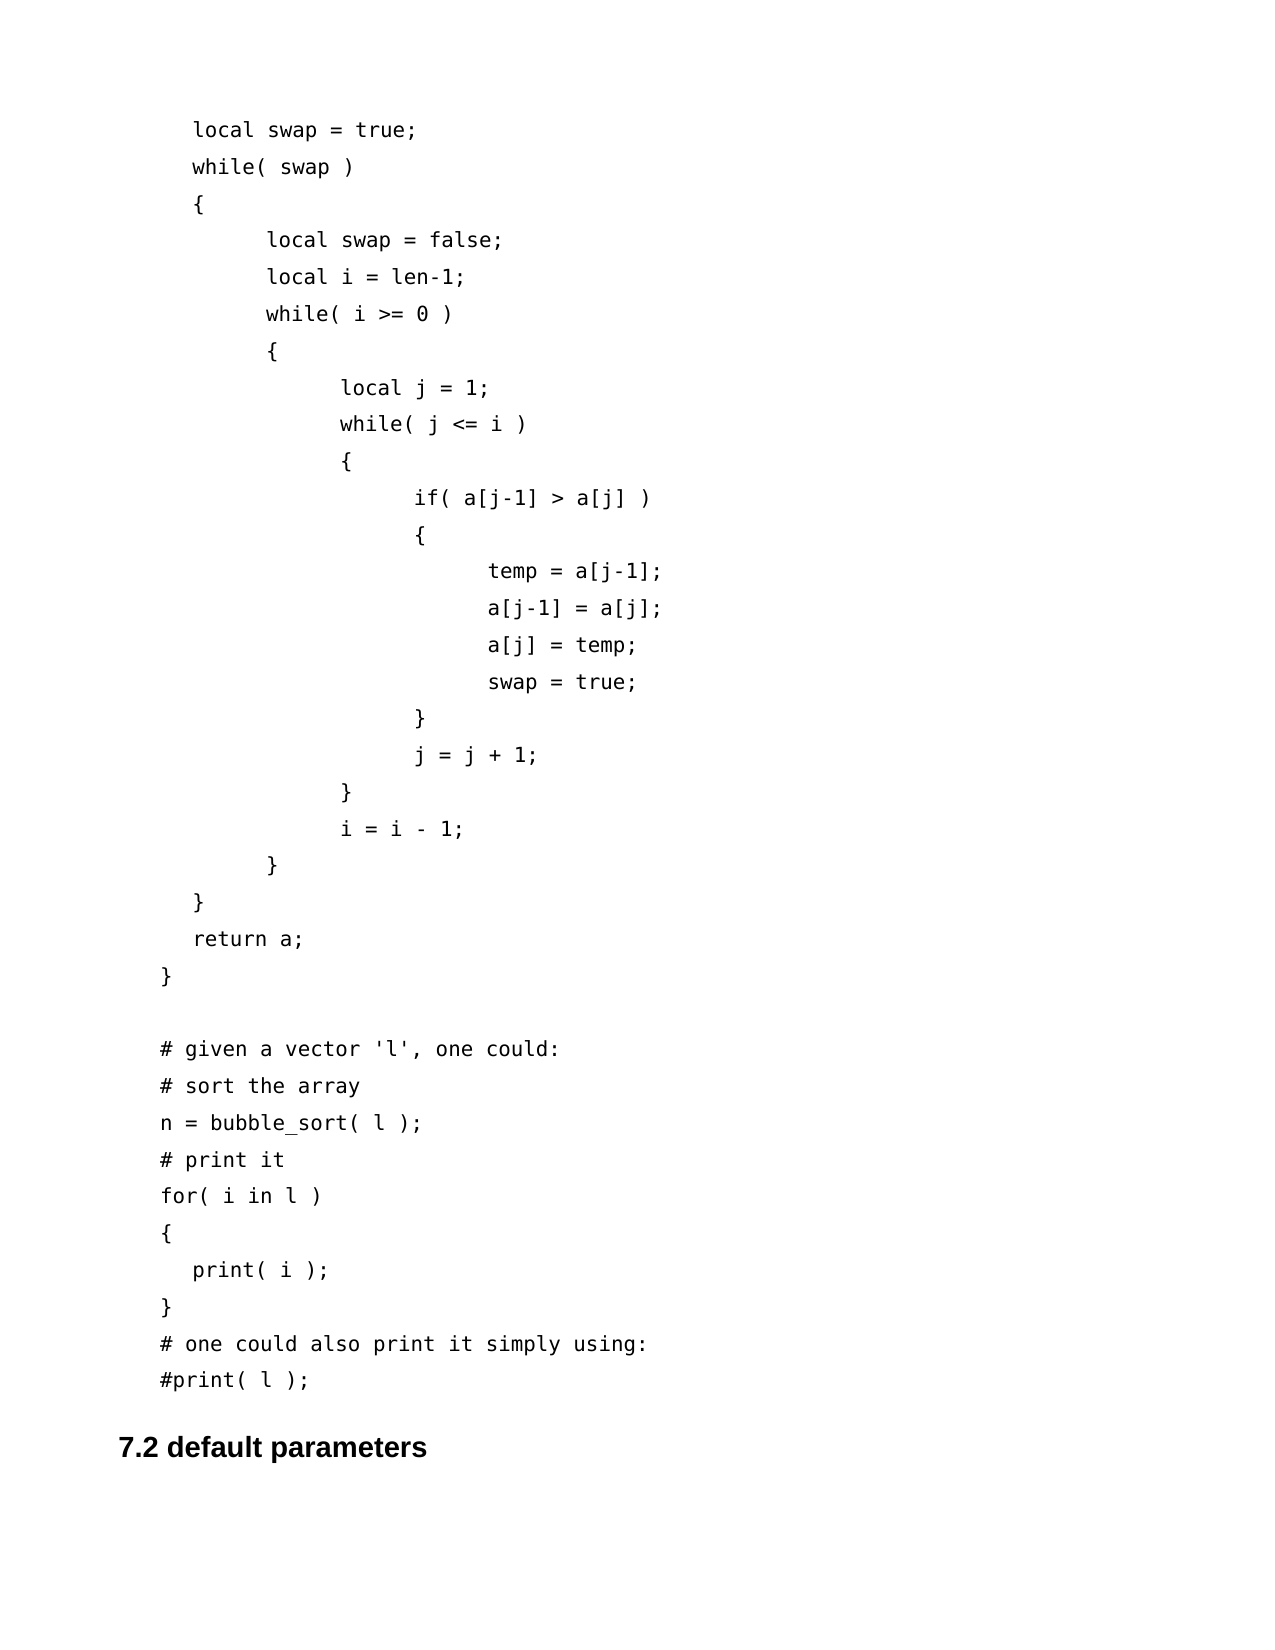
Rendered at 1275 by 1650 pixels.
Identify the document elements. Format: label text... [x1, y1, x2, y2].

text return a; [118, 927, 1157, 951]
text n = bubble_sort( l ); [118, 1111, 1157, 1135]
text { [118, 1221, 1157, 1246]
text #print( l ); [118, 1368, 1157, 1393]
text # one could also print it simply using: [118, 1332, 1157, 1356]
text temp = a[j-1]; [118, 559, 1157, 584]
text } [118, 853, 1157, 878]
text # print it [118, 1148, 1157, 1172]
text } [118, 1295, 1157, 1319]
text local j = 1; [118, 376, 1157, 400]
text while( swap ) [118, 155, 1157, 179]
text } [118, 706, 1157, 731]
text } [118, 780, 1157, 804]
text { [118, 449, 1157, 473]
text { [118, 339, 1157, 363]
text while( i >= 0 ) [118, 302, 1157, 326]
text } [118, 964, 1157, 988]
text local swap = true; [118, 118, 1157, 142]
text a[j-1] = a[j]; [118, 596, 1157, 620]
text print( i ); [118, 1258, 1157, 1282]
text # given a vector 'l', one could: [118, 1037, 1157, 1062]
text } [118, 890, 1157, 914]
text a[j] = temp; [118, 633, 1157, 657]
text for( i in l ) [118, 1184, 1157, 1209]
text { [118, 192, 1157, 216]
text local i = len-1; [118, 265, 1157, 289]
text # sort the array [118, 1074, 1157, 1098]
text if( a[j-1] > a[j] ) [118, 486, 1157, 510]
subtitle 7.2 default parameters [118, 1430, 1157, 1464]
text swap = true; [118, 670, 1157, 694]
text while( j <= i ) [118, 412, 1157, 437]
text { [118, 523, 1157, 547]
text j = j + 1; [118, 743, 1157, 767]
text local swap = false; [118, 228, 1157, 253]
text i = i - 1; [118, 817, 1157, 841]
